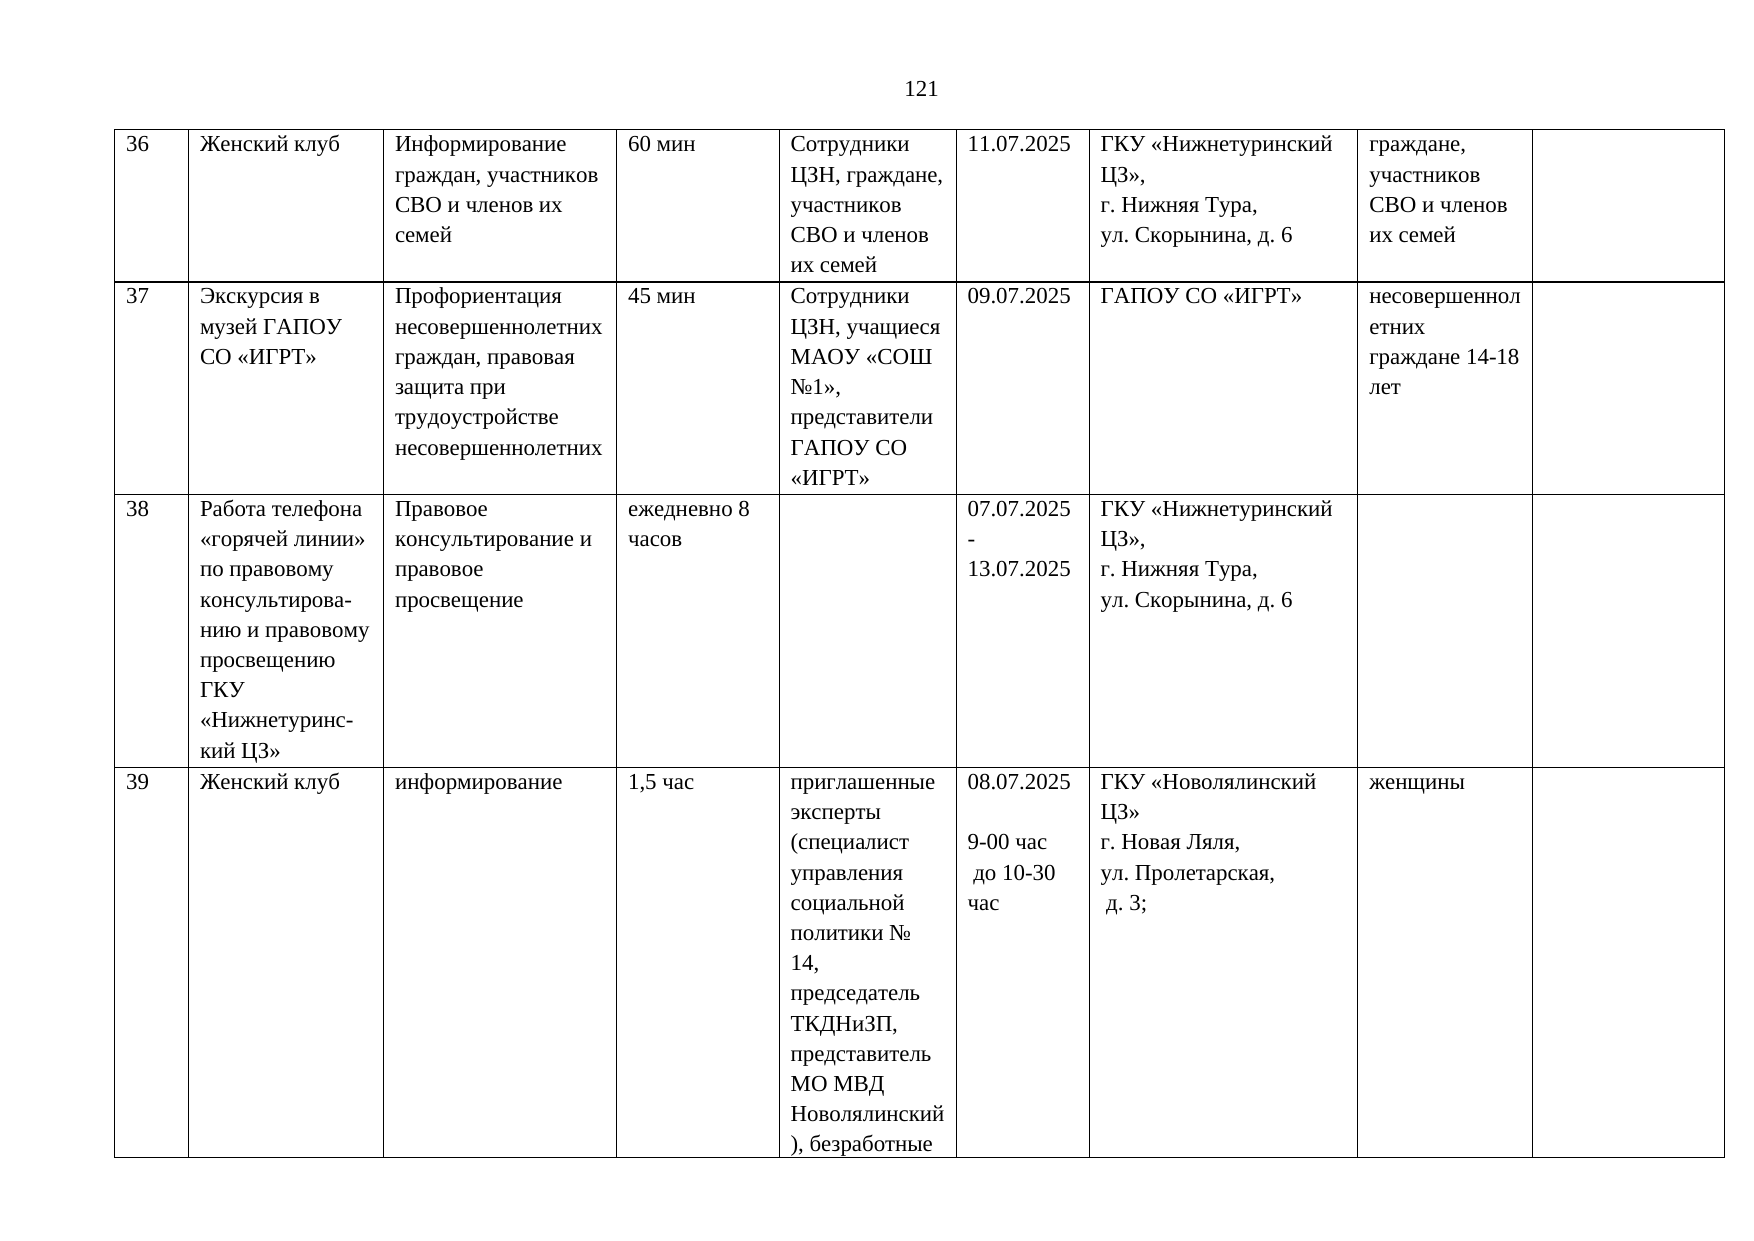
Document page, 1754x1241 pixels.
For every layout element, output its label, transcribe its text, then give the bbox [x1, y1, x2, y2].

table_cell Информирование граждан, участников СВО и членов их семей [384, 130, 616, 281]
table_cell граждане, участников СВО и членов их семей [1358, 130, 1532, 281]
table_cell информирование [384, 768, 616, 1157]
table_cell Профориентация несовершеннолетних граждан, правовая защита при трудоустройстве несовершеннолетних [384, 283, 616, 494]
table_cell Сотрудники ЦЗН, граждане, участников СВО и членов их семей [780, 130, 956, 281]
table_cell несовершеннолетних граждане 14-18 лет [1358, 283, 1532, 494]
table_cell 38 [115, 495, 188, 767]
table_cell Женский клуб [189, 768, 383, 1157]
table_cell ГКУ «Новолялинский ЦЗ» г. Новая Ляля, ул. Пролетарская, д. 3; [1090, 768, 1357, 1157]
table_cell [1533, 283, 1724, 494]
table_cell 11.07.2025 [957, 130, 1089, 281]
table_cell женщины [1358, 768, 1532, 1157]
table_cell ГАПОУ СО «ИГРТ» [1090, 283, 1357, 494]
table_cell 39 [115, 768, 188, 1157]
table_cell 08.07.2025 9-00 час до 10-30 час [957, 768, 1089, 1157]
table_cell 60 мин [617, 130, 779, 281]
table_cell Работа телефона «горячей линии» по правовому консультирова-нию и правовому просвещению ГКУ «Нижнетуринс-кий ЦЗ» [189, 495, 383, 767]
table_cell [1533, 130, 1724, 281]
table_cell ежедневно 8 часов [617, 495, 779, 767]
table_cell 07.07.2025-13.07.2025 [957, 495, 1089, 767]
table_cell [1533, 495, 1724, 767]
table_cell Женский клуб [189, 130, 383, 281]
table_cell приглашенные эксперты (специалист управления социальной политики № 14, председатель ТКДНиЗП, представитель МО МВД Новолялинский), безработные [780, 768, 956, 1157]
table_cell 37 [115, 283, 188, 494]
table_cell Экскурсия в музей ГАПОУ СО «ИГРТ» [189, 283, 383, 494]
table_cell 09.07.2025 [957, 283, 1089, 494]
table_cell ГКУ «Нижнетуринский ЦЗ», г. Нижняя Тура, ул. Скорынина, д. 6 [1090, 130, 1357, 281]
table_cell [1358, 495, 1532, 767]
table_cell 36 [115, 130, 188, 281]
table_cell 45 мин [617, 283, 779, 494]
table_cell [780, 495, 956, 767]
table_cell 1,5 час [617, 768, 779, 1157]
table_cell [1533, 768, 1724, 1157]
table_cell ГКУ «Нижнетуринский ЦЗ», г. Нижняя Тура, ул. Скорынина, д. 6 [1090, 495, 1357, 767]
table_cell Правовое консультирование и правовое просвещение [384, 495, 616, 767]
table_cell Сотрудники ЦЗН, учащиеся МАОУ «СОШ №1», представители ГАПОУ СО «ИГРТ» [780, 283, 956, 494]
